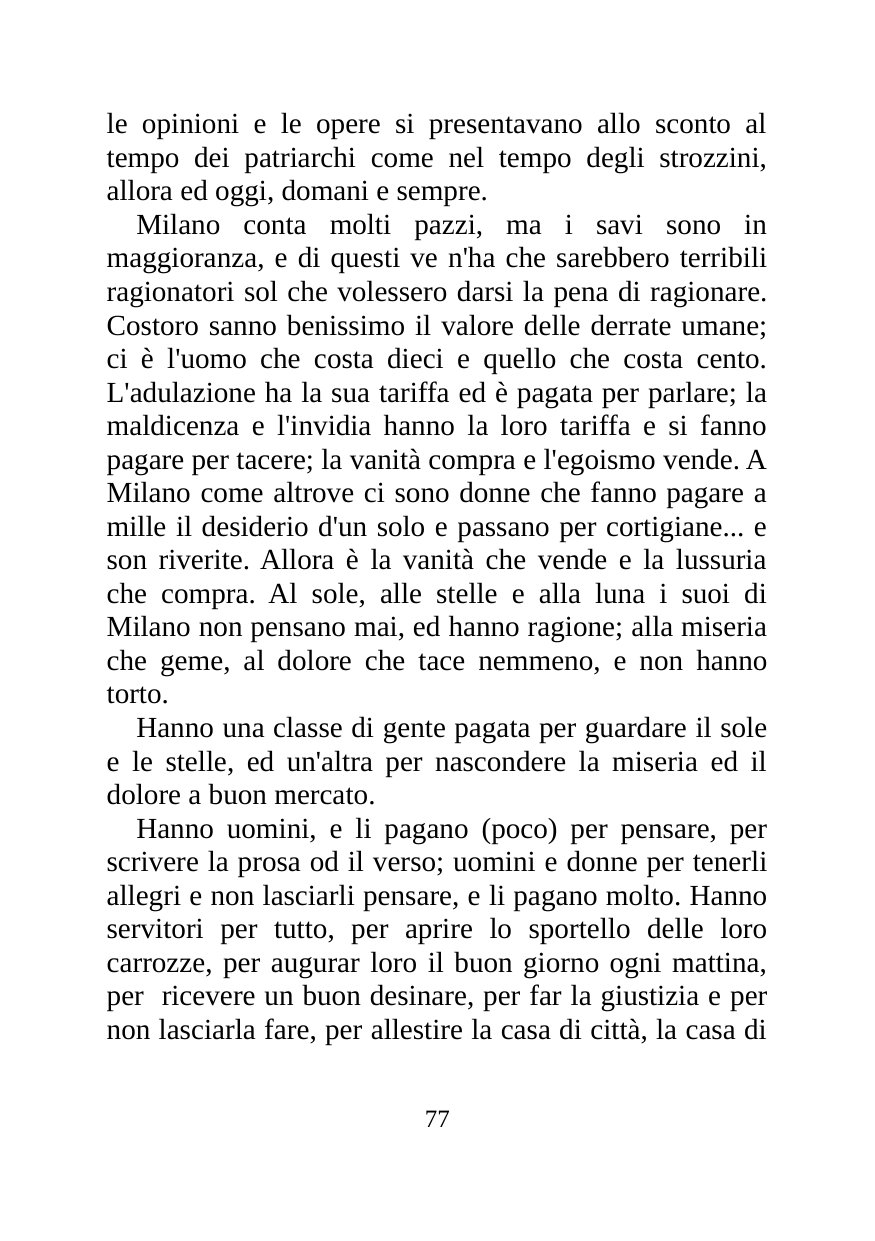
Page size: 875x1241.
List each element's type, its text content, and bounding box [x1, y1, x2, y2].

text Hanno uomini, e li pagano (poco) per pensare, per scrivere la prosa od il verso; uomini e donne per tenerli allegri e non lasciarli pensare, e li pagano molto. Hanno servitori per tutto, per aprire lo sportello delle loro carrozze, per augurar loro il buon giorno ogni mattina, per ricevere un buon desinare, per far la giustizia e per non lasciarla fare, per allestire la casa di città, la casa di [106, 811, 768, 1046]
text Milano conta molti pazzi, ma i savi sono in maggioranza, e di questi ve n'ha che sarebbero terribili ragionatori sol che volessero darsi la pena di ragionare. Costoro sanno benissimo il valore delle derrate umane; ci è l'uomo che costa dieci e quello che costa cento. L'adulazione ha la sua tariffa ed è pagata per parlare; la maldicenza e l'invidia hanno la loro tariffa e si fanno pagare per tacere; la vanità compra e l'egoismo vende. A Milano come altrove ci sono donne che fanno pagare a mille il desiderio d'un solo e passano per cortigiane... e son riverite. Allora è la vanità che vende e la lussuria che compra. Al sole, alle stelle e alla luna i suoi di Milano non pensano mai, ed hanno ragione; alla miseria che geme, al dolore che tace nemmeno, e non hanno torto. [106, 207, 768, 710]
text Hanno una classe di gente pagata per guardare il sole e le stelle, ed un'altra per nascondere la miseria ed il dolore a buon mercato. [106, 710, 768, 811]
text le opinioni e le opere si presentavano allo sconto al tempo dei patriarchi come nel tempo degli strozzini, allora ed oggi, domani e sempre. [106, 106, 768, 207]
